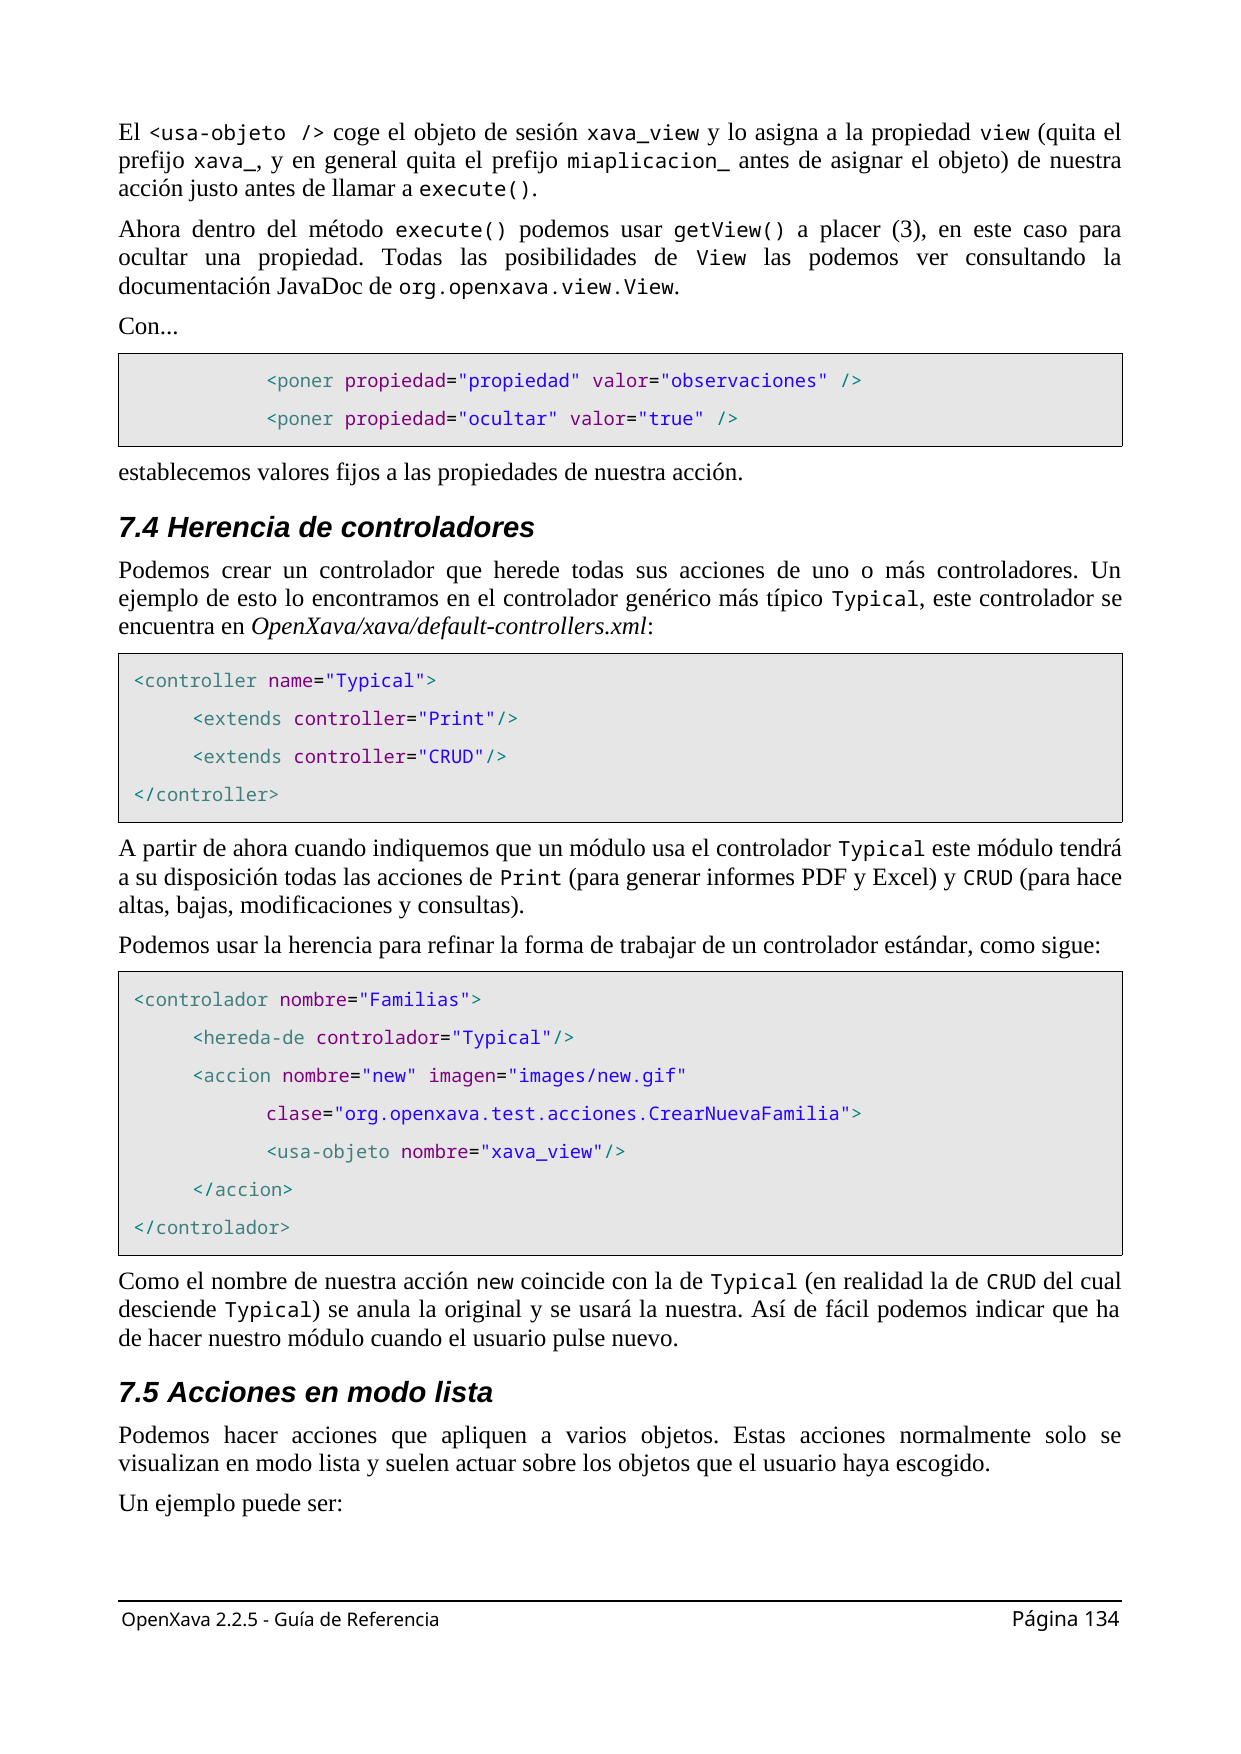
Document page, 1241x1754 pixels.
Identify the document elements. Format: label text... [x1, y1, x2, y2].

text Ahora dentro del método execute() podemos usar getView() a placer (3), en este caso para ocultar una propiedad. Todas las posibilidades de View las podemos ver consultando la documentación JavaDoc de org.openxava.view.View. [118, 215, 1122, 300]
text Podemos hacer acciones que apliquen a varios objetos. Estas acciones normalmente solo se visualizan en modo lista y suelen actuar sobre los objetos que el usuario haya escogido. [118, 1422, 1122, 1477]
text Con... [118, 312, 1122, 340]
text Podemos crear un controlador que herede todas sus acciones de uno o más controladores. Un ejemplo de esto lo encontramos en el controlador genérico más típico Typical, este controlador se encuentra en OpenXava/xava/default-controllers.xml: [118, 556, 1122, 640]
text <poner propiedad="propiedad" valor="observaciones" /> [119, 354, 1122, 391]
text Un ejemplo puede ser: [118, 1489, 1122, 1517]
text Podemos usar la herencia para refinar la forma de trabajar de un controlador estándar, como sigue: [118, 931, 1122, 959]
text <controlador nombre="Familias"> [119, 972, 1122, 1009]
text A partir de ahora cuando indiquemos que un módulo usa el controlador Typical este módulo tendrá a su disposición todas las acciones de Print (para generar informes PDF y Excel) y CRUD (para hace altas, bajas, modificaciones y consultas). [118, 834, 1122, 919]
text <hereda-de controlador="Typical"/> [119, 1009, 1122, 1047]
text </controller> [119, 767, 1122, 822]
text clase="org.openxava.test.acciones.CrearNuevaFamilia"> [119, 1085, 1122, 1123]
text </accion> [119, 1161, 1122, 1199]
subtitle Herencia de controladores [118, 511, 1122, 544]
text establecemos valores fijos a las propiedades de nuestra acción. [118, 458, 1122, 486]
text <extends controller="CRUD"/> [119, 729, 1122, 767]
text Como el nombre de nuestra acción new coincide con la de Typical (en realidad la de CRUD del cual desciende Typical) se anula la original y se usará la nuestra. Así de fácil podemos indicar que ha de hacer nuestro módulo cuando el usuario pulse nuevo. [118, 1267, 1122, 1351]
text <accion nombre="new" imagen="images/new.gif" [119, 1047, 1122, 1085]
text </controlador> [119, 1199, 1122, 1255]
subtitle Acciones en modo lista [118, 1376, 1122, 1409]
text <extends controller="Print"/> [119, 691, 1122, 729]
text El <usa-objeto /> coge el objeto de sesión xava_view y lo asigna a la propiedad view (quita el prefijo xava_, y en general quita el prefijo miaplicacion_ antes de asignar el objeto) de nuestra acción justo antes de llamar a execute(). [118, 118, 1122, 203]
text <usa-objeto nombre="xava_view"/> [119, 1123, 1122, 1161]
text <poner propiedad="ocultar" valor="true" /> [119, 391, 1122, 446]
text <controller name="Typical"> [119, 654, 1122, 691]
